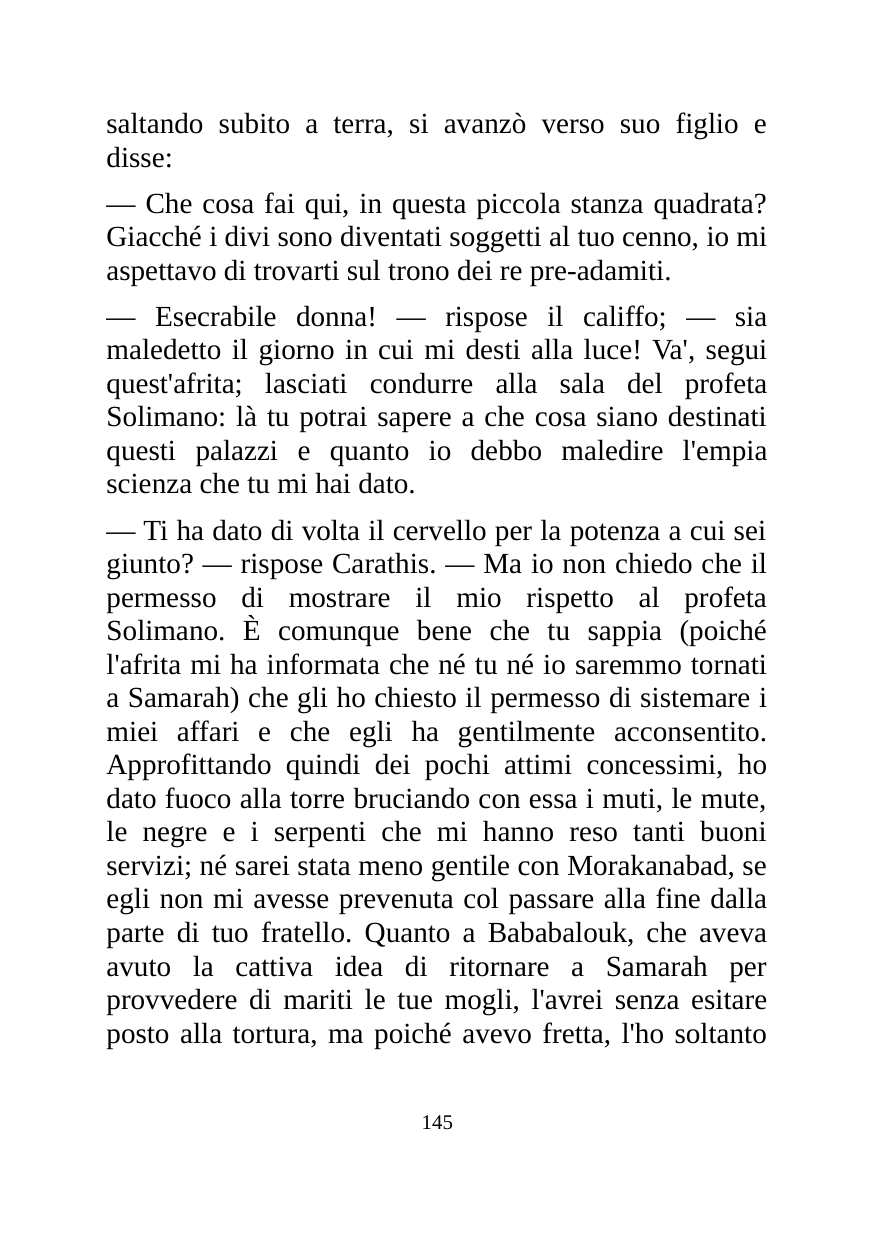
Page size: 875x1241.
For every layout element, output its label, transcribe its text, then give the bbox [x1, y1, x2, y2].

text — Esecrabile donna! — rispose il califfo; — sia maledetto il giorno in cui mi desti alla luce! Va', segui quest'afrita; lasciati condurre alla sala del profeta Solimano: là tu potrai sapere a che cosa siano destinati questi palazzi e quanto io debbo maledire l'empia scienza che tu mi hai dato. [106, 299, 768, 500]
text — Ti ha dato di volta il cervello per la potenza a cui sei giunto? — rispose Carathis. — Ma io non chiedo che il permesso di mostrare il mio rispetto al profeta Solimano. È comunque bene che tu sappia (poiché l'afrita mi ha informata che né tu né io saremmo tornati a Samarah) che gli ho chiesto il permesso di sistemare i miei affari e che egli ha gentilmente acconsentito. Approfittando quindi dei pochi attimi concessimi, ho dato fuoco alla torre bruciando con essa i muti, le mute, le negre e i serpenti che mi hanno reso tanti buoni servizi; né sarei stata meno gentile con Morakanabad, se egli non mi avesse prevenuta col passare alla fine dalla parte di tuo fratello. Quanto a Bababalouk, che aveva avuto la cattiva idea di ritornare a Samarah per provvedere di mariti le tue mogli, l'avrei senza esitare posto alla tortura, ma poiché avevo fretta, l'ho soltanto [106, 513, 768, 1049]
text saltando subito a terra, si avanzò verso suo figlio e disse: [106, 106, 768, 173]
text — Che cosa fai qui, in questa piccola stanza quadrata? Giacché i divi sono diventati soggetti al tuo cenno, io mi aspettavo di trovarti sul trono dei re pre-adamiti. [106, 186, 768, 286]
